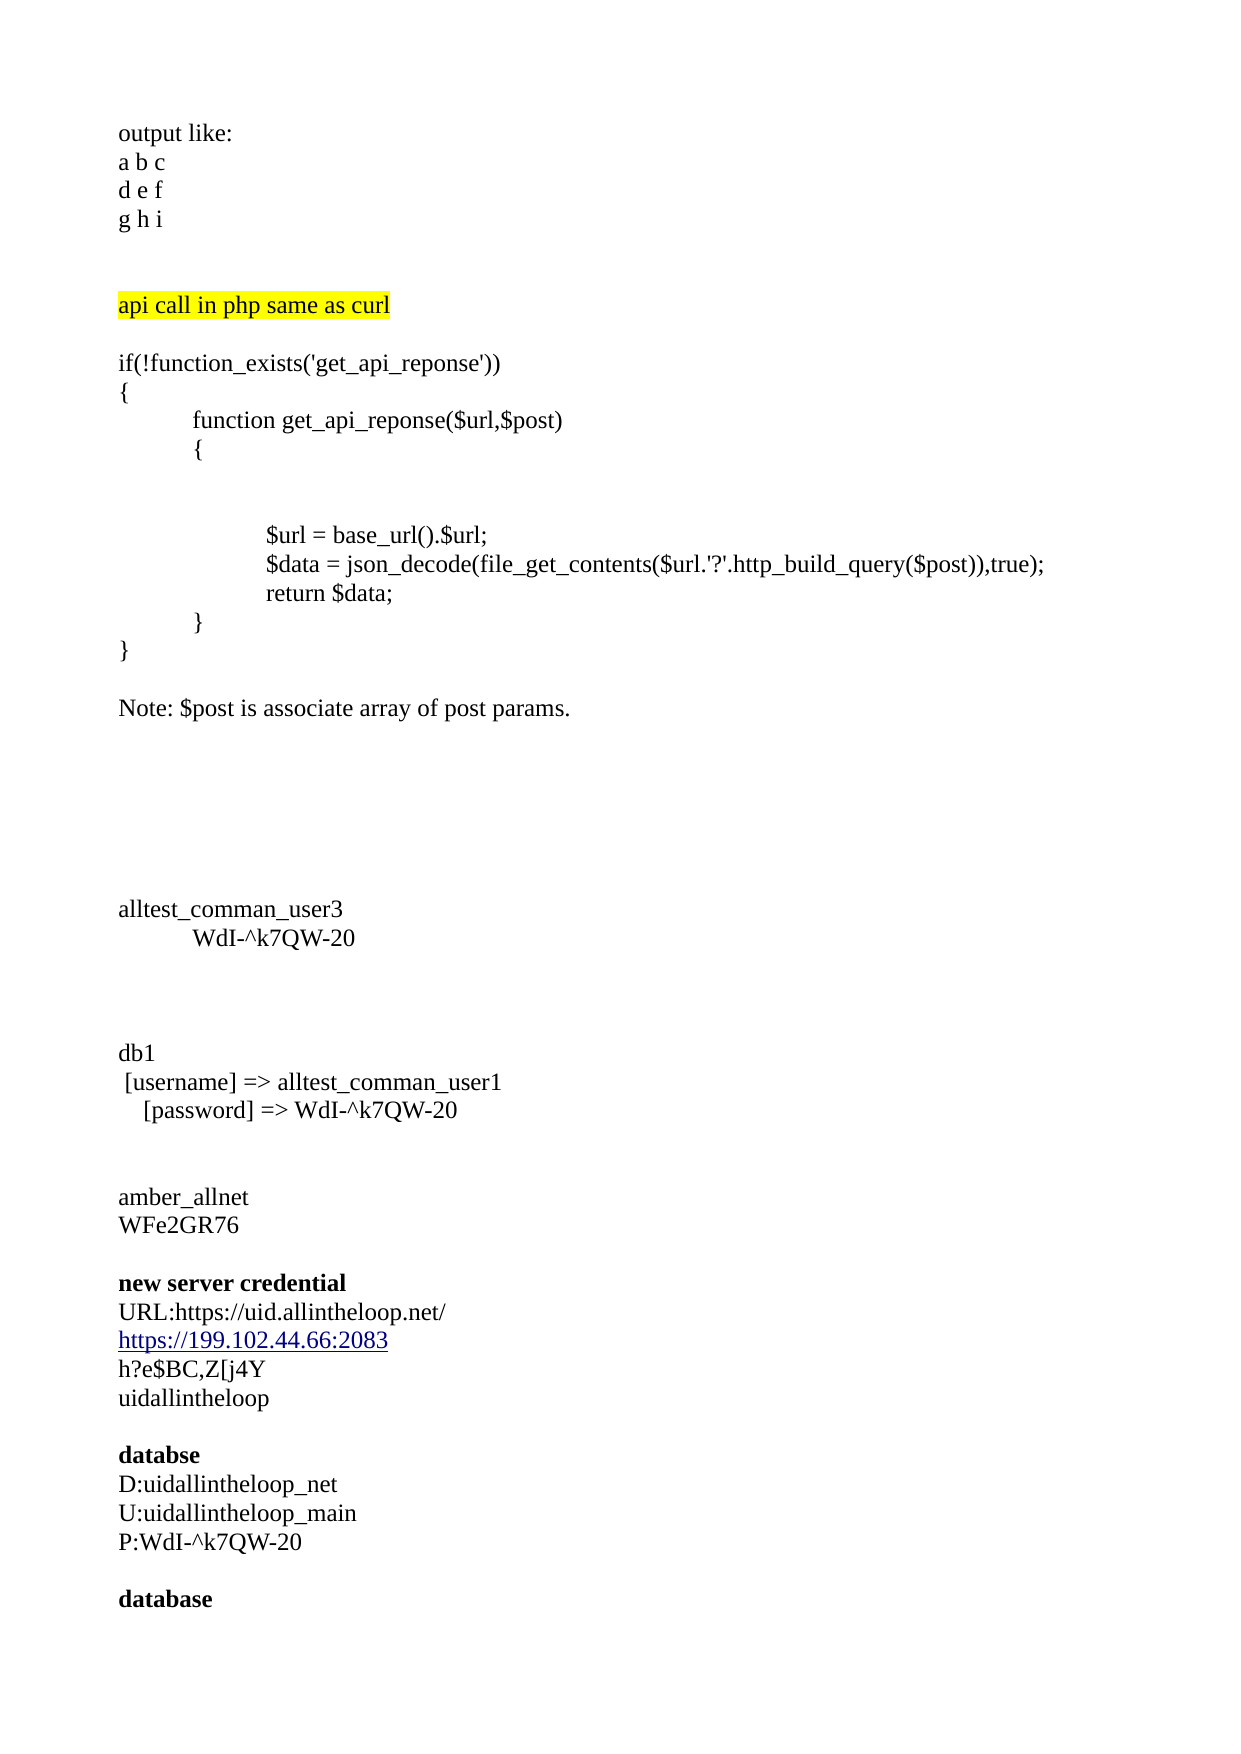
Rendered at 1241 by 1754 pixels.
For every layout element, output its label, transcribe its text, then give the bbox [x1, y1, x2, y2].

text D:uidallintheloop_net [118, 1469, 1122, 1498]
text api call in php same as curl [118, 291, 1122, 319]
text $data = json_decode(file_get_contents($url.'?'.http_build_query($post)),true); [118, 549, 1122, 578]
text P:WdI-^k7QW-20 [118, 1527, 1122, 1556]
text g h i [118, 204, 1122, 233]
text U:uidallintheloop_main [118, 1498, 1122, 1527]
text } [118, 607, 1122, 636]
text db1 [118, 1038, 1122, 1067]
text new server credential [118, 1268, 1122, 1297]
text alltest_comman_user3 [118, 894, 1122, 923]
text $url = base_url().$url; [118, 521, 1122, 549]
text a b c [118, 147, 1122, 176]
text WFe2GR76 [118, 1211, 1122, 1239]
text { [118, 434, 1122, 463]
text return $data; [118, 578, 1122, 607]
text URL:https://uid.allintheloop.net/ [118, 1297, 1122, 1326]
text d e f [118, 176, 1122, 204]
text https://199.102.44.66:2083 [118, 1326, 1122, 1354]
text WdI-^k7QW-20 [118, 923, 1122, 952]
text } [118, 636, 1122, 664]
text databse [118, 1441, 1122, 1469]
text { [118, 377, 1122, 406]
text h?e$BC,Z[j4Y [118, 1354, 1122, 1383]
text Note: $post is associate array of post params. [118, 693, 1122, 722]
text if(!function_exists('get_api_reponse')) [118, 348, 1122, 377]
text function get_api_reponse($url,$post) [118, 406, 1122, 434]
text [password] => WdI-^k7QW-20 [118, 1096, 1122, 1124]
text database [118, 1584, 1122, 1613]
text uidallintheloop [118, 1383, 1122, 1412]
text amber_allnet [118, 1182, 1122, 1211]
text [username] => alltest_comman_user1 [118, 1067, 1122, 1096]
text output like: [118, 118, 1122, 147]
